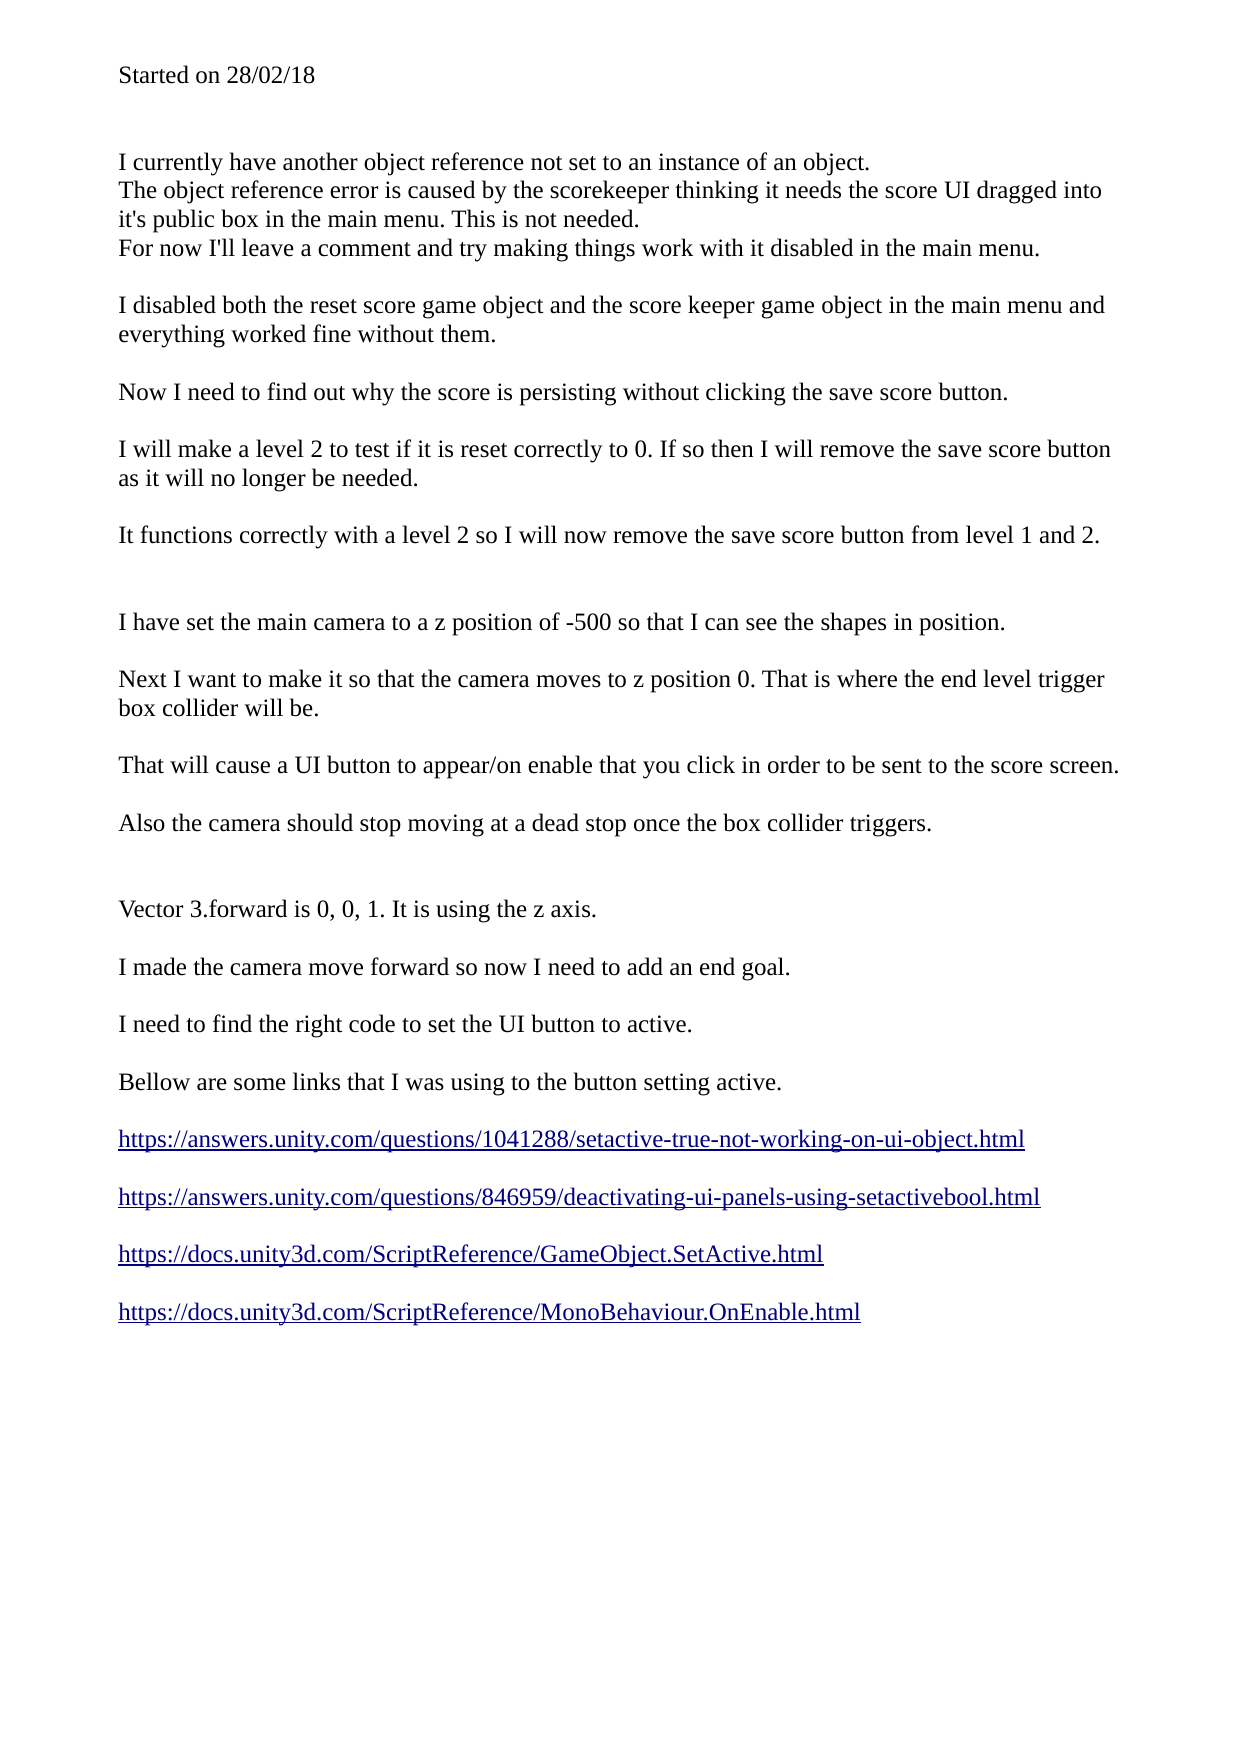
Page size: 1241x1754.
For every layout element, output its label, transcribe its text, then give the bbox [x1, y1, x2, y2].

text The object reference error is caused by the scorekeeper thinking it needs the score UI dragged into it's public box in the main menu. This is not needed. [118, 175, 1122, 233]
text Bellow are some links that I was using to the button setting active. [118, 1067, 1122, 1095]
text I currently have another object reference not set to an instance of an object. [118, 147, 1122, 175]
text For now I'll leave a comment and try making things work with it disabled in the main menu. [118, 233, 1122, 262]
text Now I need to find out why the score is persisting without clicking the save score button. [118, 377, 1122, 405]
text That will cause a UI button to appear/on enable that you click in order to be sent to the score screen. [118, 750, 1122, 779]
text https://answers.unity.com/questions/1041288/setactive-true-not-working-on-ui-object.html [118, 1124, 1122, 1153]
text I made the camera move forward so now I need to add an end goal. [118, 952, 1122, 980]
text Also the camera should stop moving at a dead stop once the box collider triggers. [118, 808, 1122, 837]
text I will make a level 2 to test if it is reset correctly to 0. If so then I will remove the save score button as it will no longer be needed. [118, 434, 1122, 492]
text https://answers.unity.com/questions/846959/deactivating-ui-panels-using-setactivebool.html [118, 1182, 1122, 1210]
text It functions correctly with a level 2 so I will now remove the save score button from level 1 and 2. [118, 520, 1122, 549]
text https://docs.unity3d.com/ScriptReference/MonoBehaviour.OnEnable.html [118, 1297, 1122, 1325]
text I have set the main camera to a z position of -500 so that I can see the shapes in position. [118, 607, 1122, 635]
text I need to find the right code to set the UI button to active. [118, 1009, 1122, 1038]
text https://docs.unity3d.com/ScriptReference/GameObject.SetActive.html [118, 1239, 1122, 1268]
text I disabled both the reset score game object and the score keeper game object in the main menu and everything worked fine without them. [118, 290, 1122, 348]
text Vector 3.forward is 0, 0, 1. It is using the z axis. [118, 894, 1122, 923]
text Next I want to make it so that the camera moves to z position 0. That is where the end level trigger box collider will be. [118, 664, 1122, 722]
